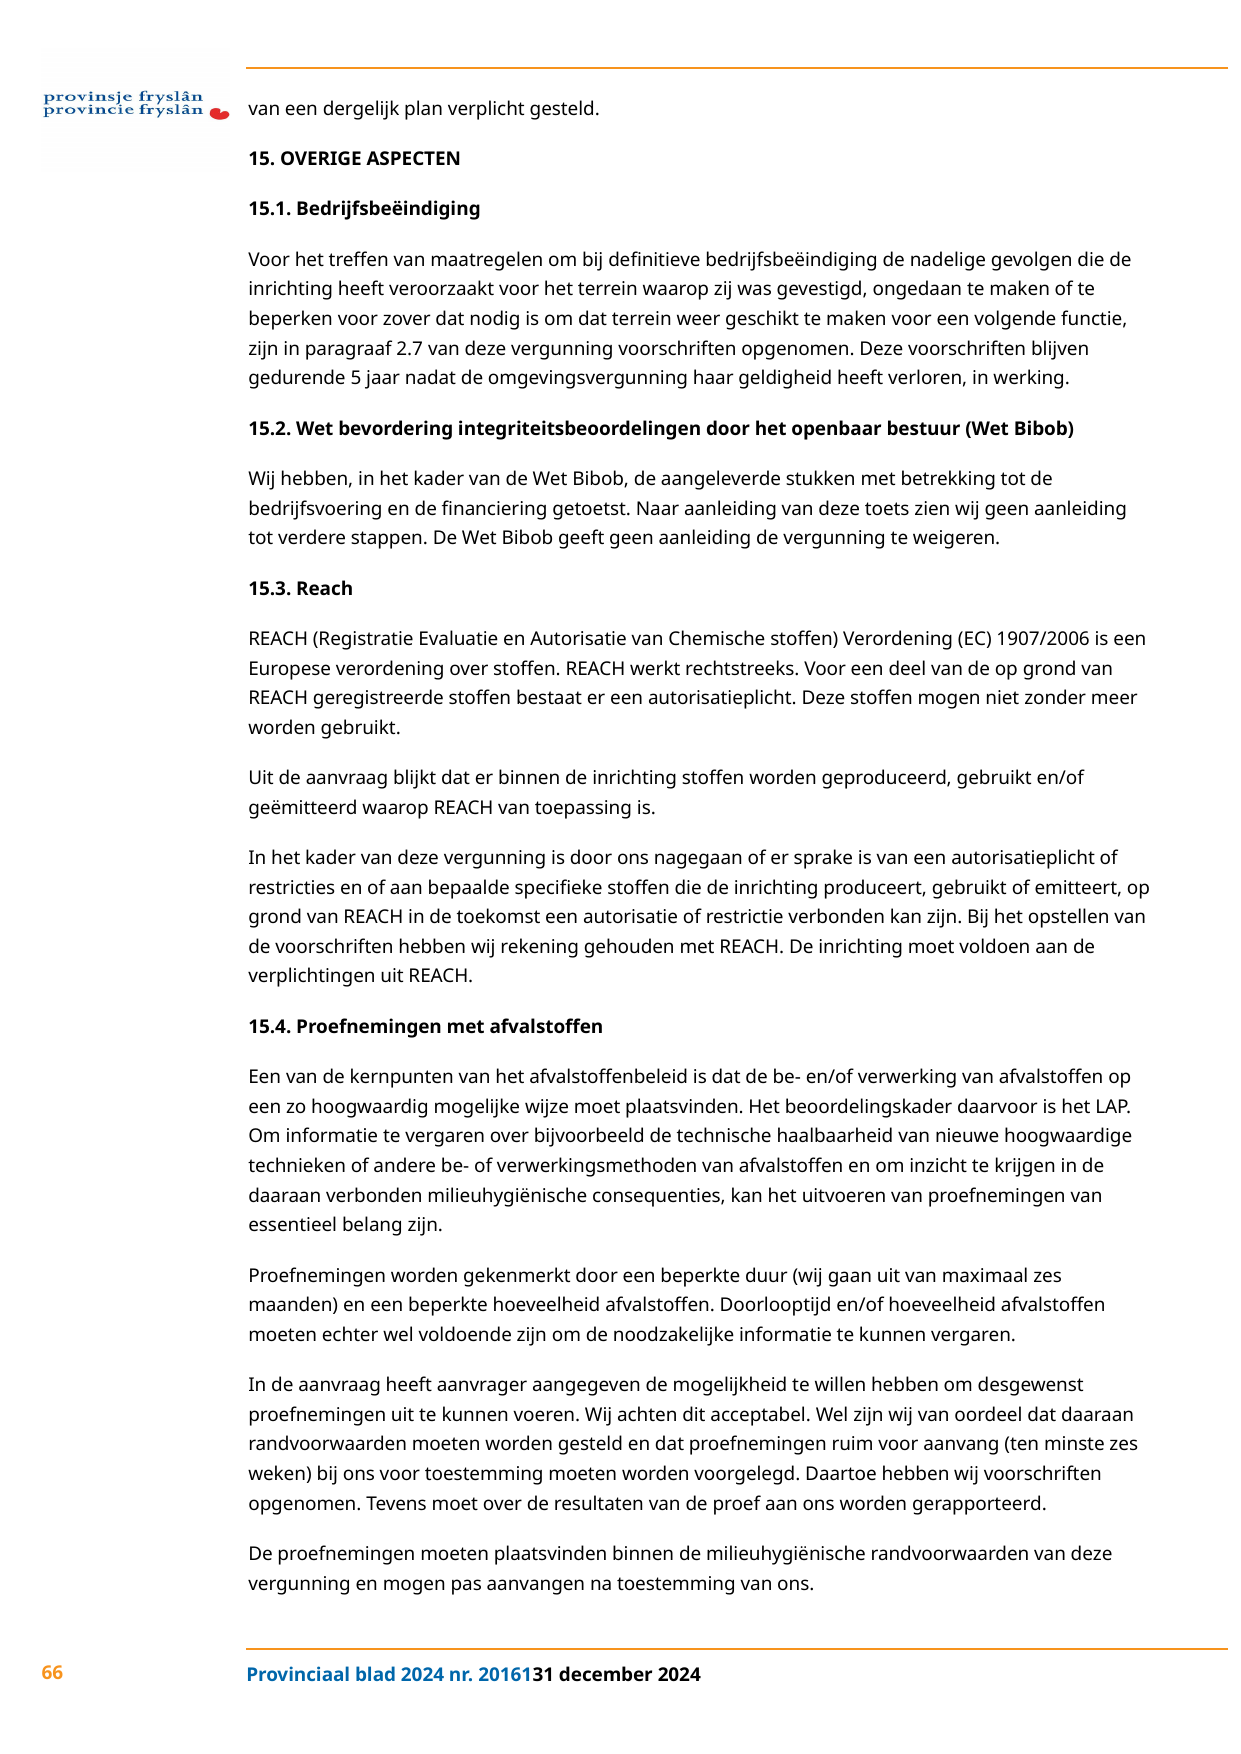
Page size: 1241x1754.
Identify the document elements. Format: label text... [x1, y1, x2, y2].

text 15.4. Proefnemingen met afvalstoffen [248, 1013, 1152, 1039]
text De proefnemingen moeten plaatsvinden binnen de milieuhygiënische randvoorwaarden van deze vergunning en mogen pas aanvangen na toestemming van ons. [248, 1540, 1152, 1596]
text In het kader van deze vergunning is door ons nagegaan of er sprake is van een autorisatieplicht of restricties en of aan bepaalde specifieke stoffen die de inrichting produceert, gebruikt of emitteert, op grond van REACH in de toekomst een autorisatie of restrictie verbonden kan zijn. Bij het opstellen van de voorschriften hebben wij rekening gehouden met REACH. De inrichting moet voldoen aan de verplichtingen uit REACH. [248, 844, 1152, 988]
text 15.1. Bedrijfsbeëindiging [248, 196, 1152, 221]
picture [41, 47, 231, 172]
text Voor het treffen van maatregelen om bij definitieve bedrijfsbeëindiging de nadelige gevolgen die de inrichting heeft veroorzaakt voor het terrein waarop zij was gevestigd, ongedaan te maken of te beperken voor zover dat nodig is om dat terrein weer geschikt te maken voor een volgende functie, zijn in paragraaf 2.7 van deze vergunning voorschriften opgenomen. Deze voorschriften blijven gedurende 5 jaar nadat de omgevingsvergunning haar geldigheid heeft verloren, in werking. [248, 246, 1152, 390]
text In de aanvraag heeft aanvrager aangegeven de mogelijkheid te willen hebben om desgewenst proefnemingen uit te kunnen voeren. Wij achten dit acceptabel. Wel zijn wij van oordeel dat daaraan randvoorwaarden moeten worden gesteld en dat proefnemingen ruim voor aanvang (ten minste zes weken) bij ons voor toestemming moeten worden voorgelegd. Daartoe hebben wij voorschriften opgenomen. Tevens moet over de resultaten van de proef aan ons worden gerapporteerd. [248, 1371, 1152, 1516]
text 15.3. Reach [248, 575, 1152, 601]
text Wij hebben, in het kader van de Wet Bibob, de aangeleverde stukken met betrekking tot de bedrijfsvoering en de financiering getoetst. Naar aanleiding van deze toets zien wij geen aanleiding tot verdere stappen. De Wet Bibob geeft geen aanleiding de vergunning te weigeren. [248, 465, 1152, 550]
text Een van de kernpunten van het afvalstoffenbeleid is dat de be- en/of verwerking van afvalstoffen op een zo hoogwaardig mogelijke wijze moet plaatsvinden. Het beoordelingskader daarvoor is het LAP. Om informatie te vergaren over bijvoorbeeld de technische haalbaarheid van nieuwe hoogwaardige technieken of andere be- of verwerkingsmethoden van afvalstoffen en om inzicht te krijgen in de daaraan verbonden milieuhygiënische consequenties, kan het uitvoeren van proefnemingen van essentieel belang zijn. [248, 1063, 1152, 1237]
text REACH (Registratie Evaluatie en Autorisatie van Chemische stoffen) Verordening (EC) 1907/2006 is een Europese verordening over stoffen. REACH werkt rechtstreeks. Voor een deel van de op grond van REACH geregistreerde stoffen bestaat er een autorisatieplicht. Deze stoffen mogen niet zonder meer worden gebruikt. [248, 625, 1152, 740]
text van een dergelijk plan verplicht gesteld. [248, 95, 1152, 121]
text 15. OVERIGE ASPECTEN [248, 145, 1152, 171]
text Proefnemingen worden gekenmerkt door een beperkte duur (wij gaan uit van maximaal zes maanden) en een beperkte hoeveelheid afvalstoffen. Doorlooptijd en/of hoeveelheid afvalstoffen moeten echter wel voldoende zijn om de noodzakelijke informatie te kunnen vergaren. [248, 1262, 1152, 1347]
text Uit de aanvraag blijkt dat er binnen de inrichting stoffen worden geproduceerd, gebruikt en/of geëmitteerd waarop REACH van toepassing is. [248, 764, 1152, 820]
text 15.2. Wet bevordering integriteitsbeoordelingen door het openbaar bestuur (Wet Bibob) [248, 415, 1152, 441]
